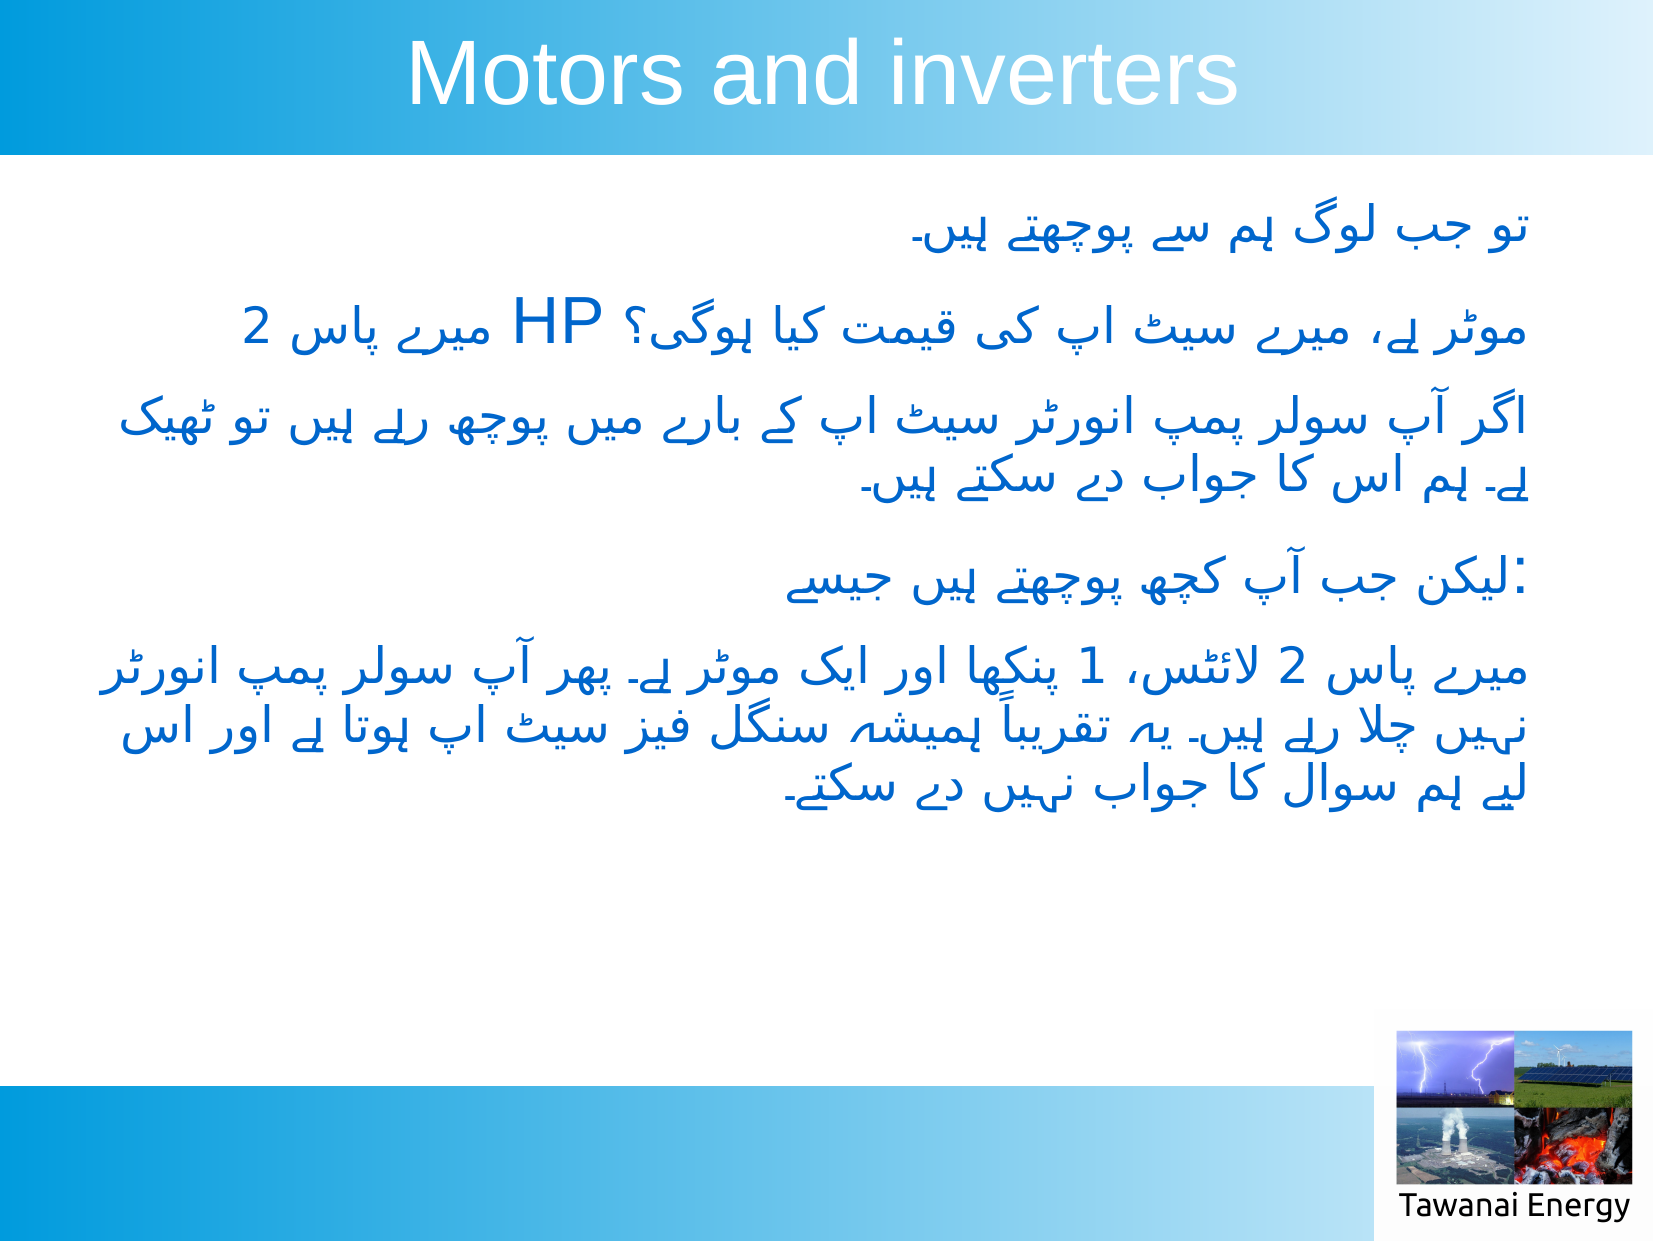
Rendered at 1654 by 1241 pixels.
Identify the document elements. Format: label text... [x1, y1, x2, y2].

picture [1374, 1009, 1654, 1241]
title Motors and inverters [79, 20, 1568, 126]
list تو جب لوگ ہم سے پوچھتے ہیں۔ میرے پاس 2 HP موٹر ہے، میرے سیٹ اپ کی قیمت کیا ہوگی؟ اگر آپ سولر پمپ انورٹر سیٹ اپ کے بارے میں پوچھ رہے ہیں تو ٹھیک ہے۔ ہم اس کا جواب دے سکتے ہیں۔ لیکن جب آپ کچھ پوچھتے ہیں جیسے: میرے پاس 2 لائٹس، 1 پنکھا اور ایک موٹر ہے۔ پھر آپ سولر پمپ انورٹر نہیں چلا رہے ہیں۔ یہ تقریباً ہمیشہ سنگل فیز سیٹ اپ ہوتا ہے اور اس لیے ہم سوال کا جواب نہیں دے سکتے۔ [75, 195, 1531, 961]
